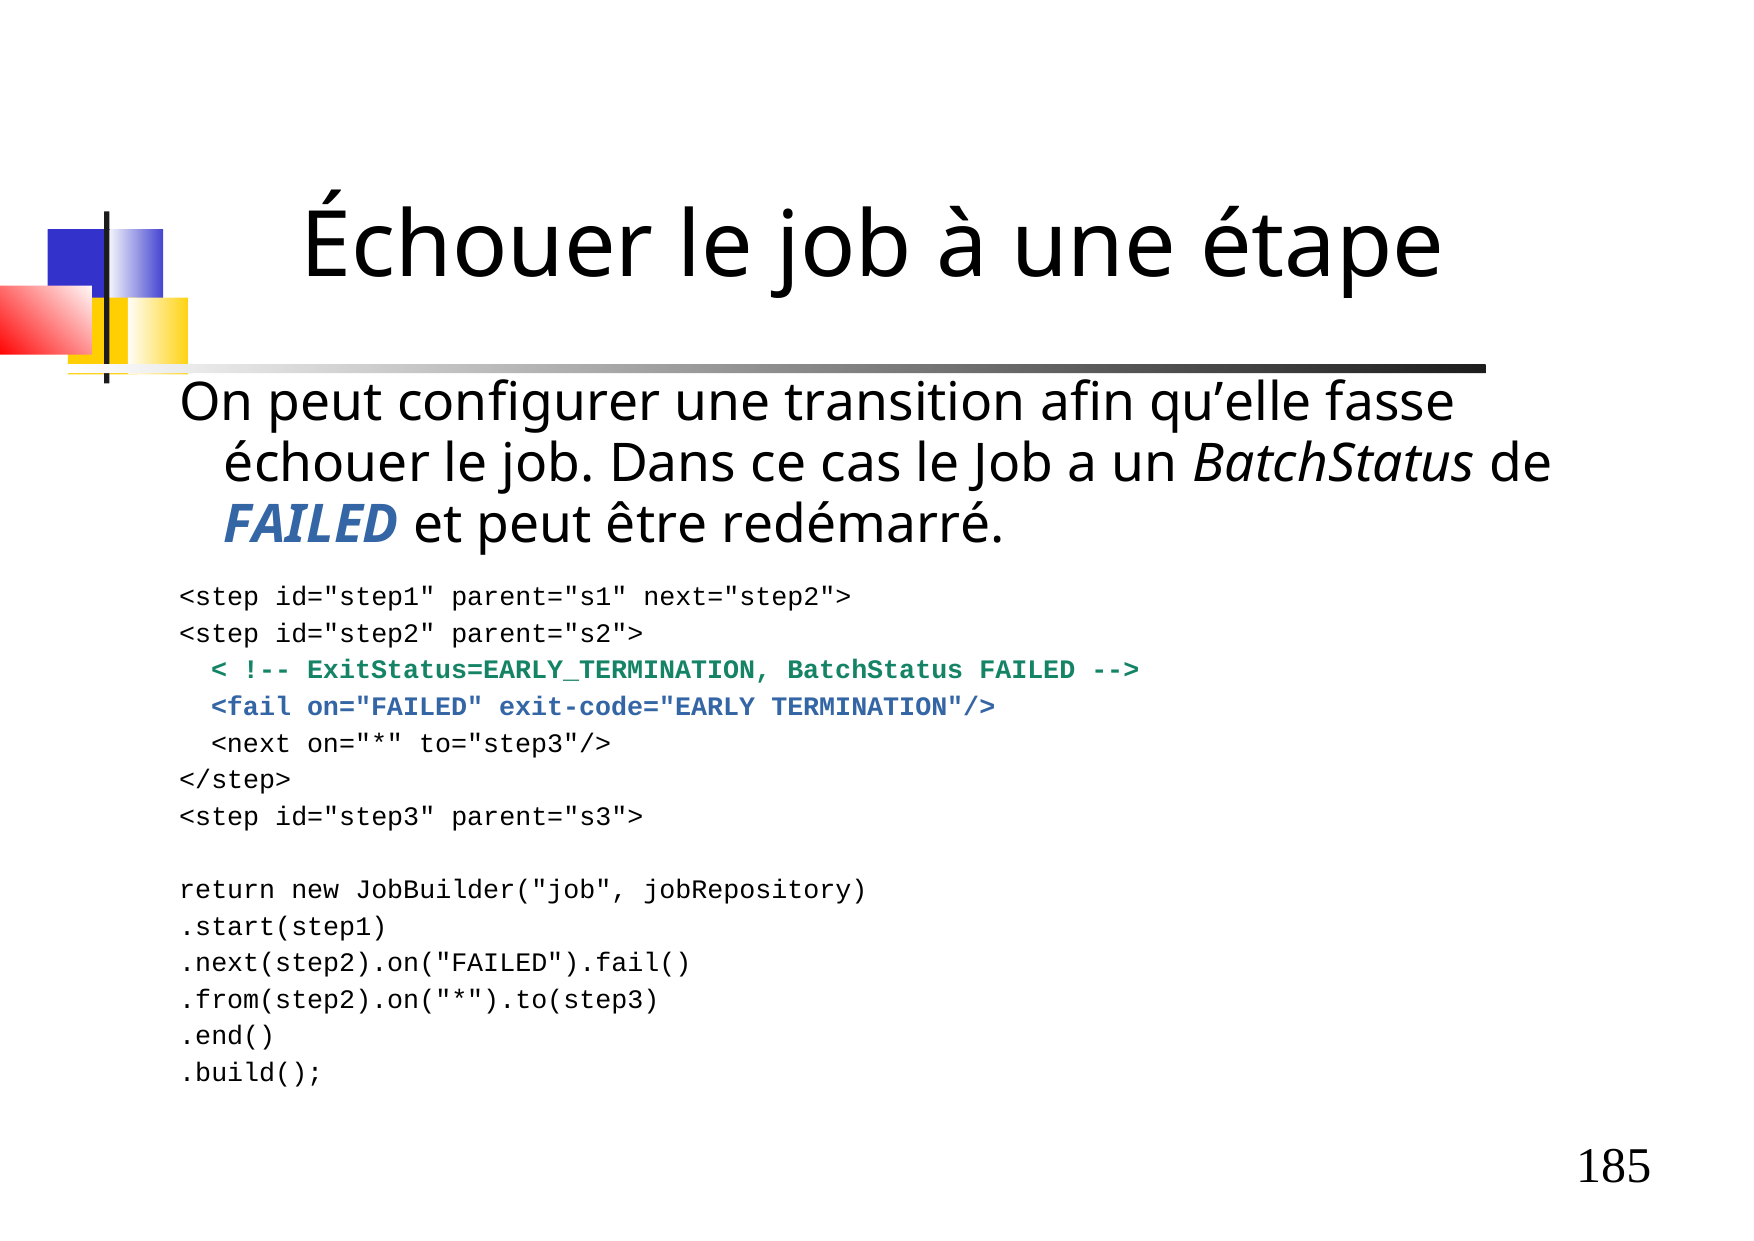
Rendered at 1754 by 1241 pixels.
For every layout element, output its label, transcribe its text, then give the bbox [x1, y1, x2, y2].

title Échouer le job à une étape [179, 139, 1567, 351]
list On peut configurer une transition afin qu’elle fasse échouer le job. Dans ce cas le Job a un BatchStatus de FAILED et peut être redémarré. <step id="step1" parent="s1" next="step2"> <step id="step2" parent="s2"> < !-- ExitStatus=EARLY_TERMINATION, BatchStatus FAILED --> <fail on="FAILED" exit-code="EARLY TERMINATION"/> <next on="*" to="step3"/> </step> <step id="step3" parent="s3"> return new JobBuilder("job", jobRepository) .start(step1) .next(step2).on("FAILED").fail() .from(step2).on("*").to(step3) .end() .build(); [179, 371, 1567, 1091]
